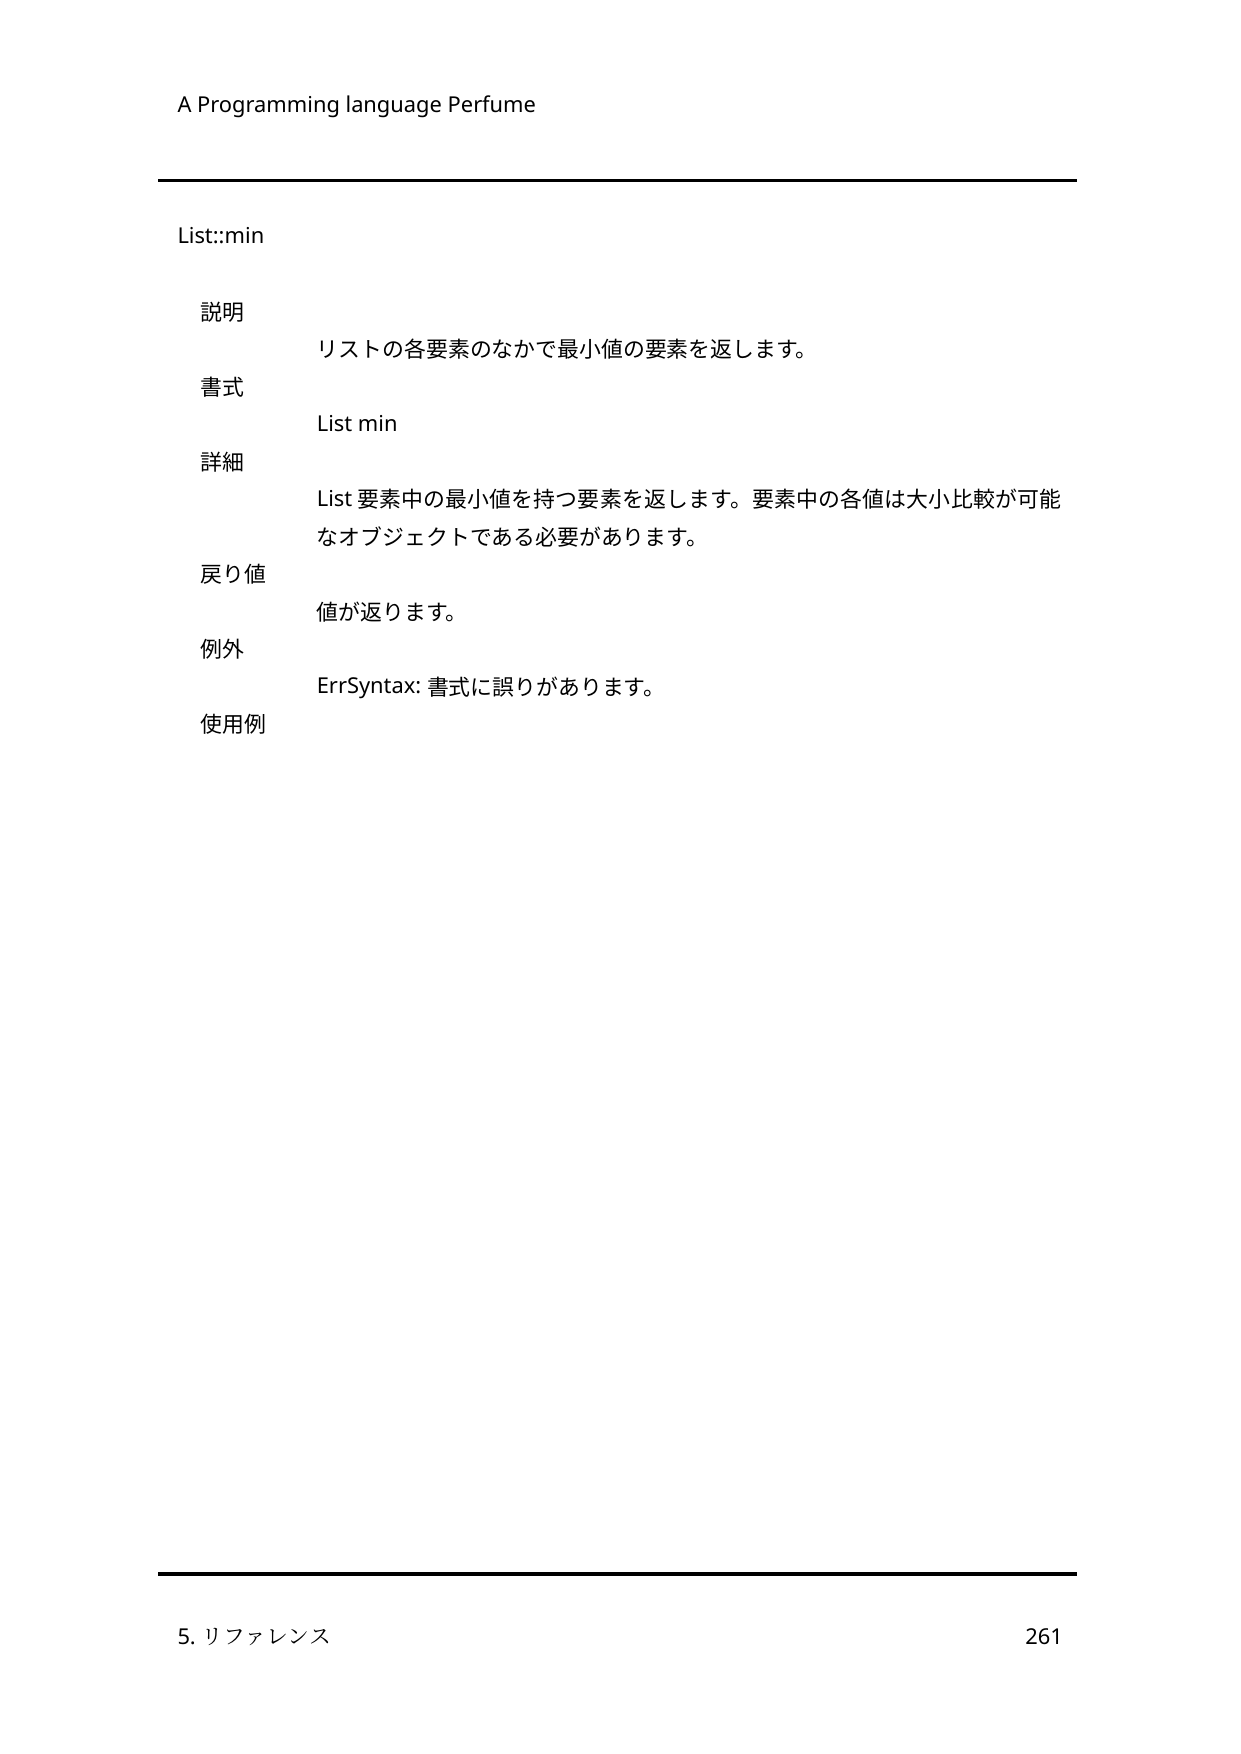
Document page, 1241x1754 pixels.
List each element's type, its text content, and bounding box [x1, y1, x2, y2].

table_cell 例外 [200, 629, 317, 704]
table_cell 詳細 [200, 442, 317, 554]
table_cell [317, 704, 1063, 779]
table_cell ErrSyntax: 書式に誤りがあります。 [317, 629, 1063, 704]
table_header リストの各要素のなかで最小値の要素を返します。 [317, 292, 1063, 367]
table_cell 書式 [200, 367, 317, 442]
table_header 説明 [200, 292, 317, 367]
table_cell List要素中の最小値を持つ要素を返します。要素中の各値は大小比較が可能なオブジェクトである必要があります。 [317, 442, 1063, 554]
subtitle List::min [177, 217, 1063, 254]
table_cell 値が返ります。 [317, 554, 1063, 629]
table_cell 使用例 [200, 704, 317, 779]
table_cell List min [317, 367, 1063, 442]
table_cell 戻り値 [200, 554, 317, 629]
